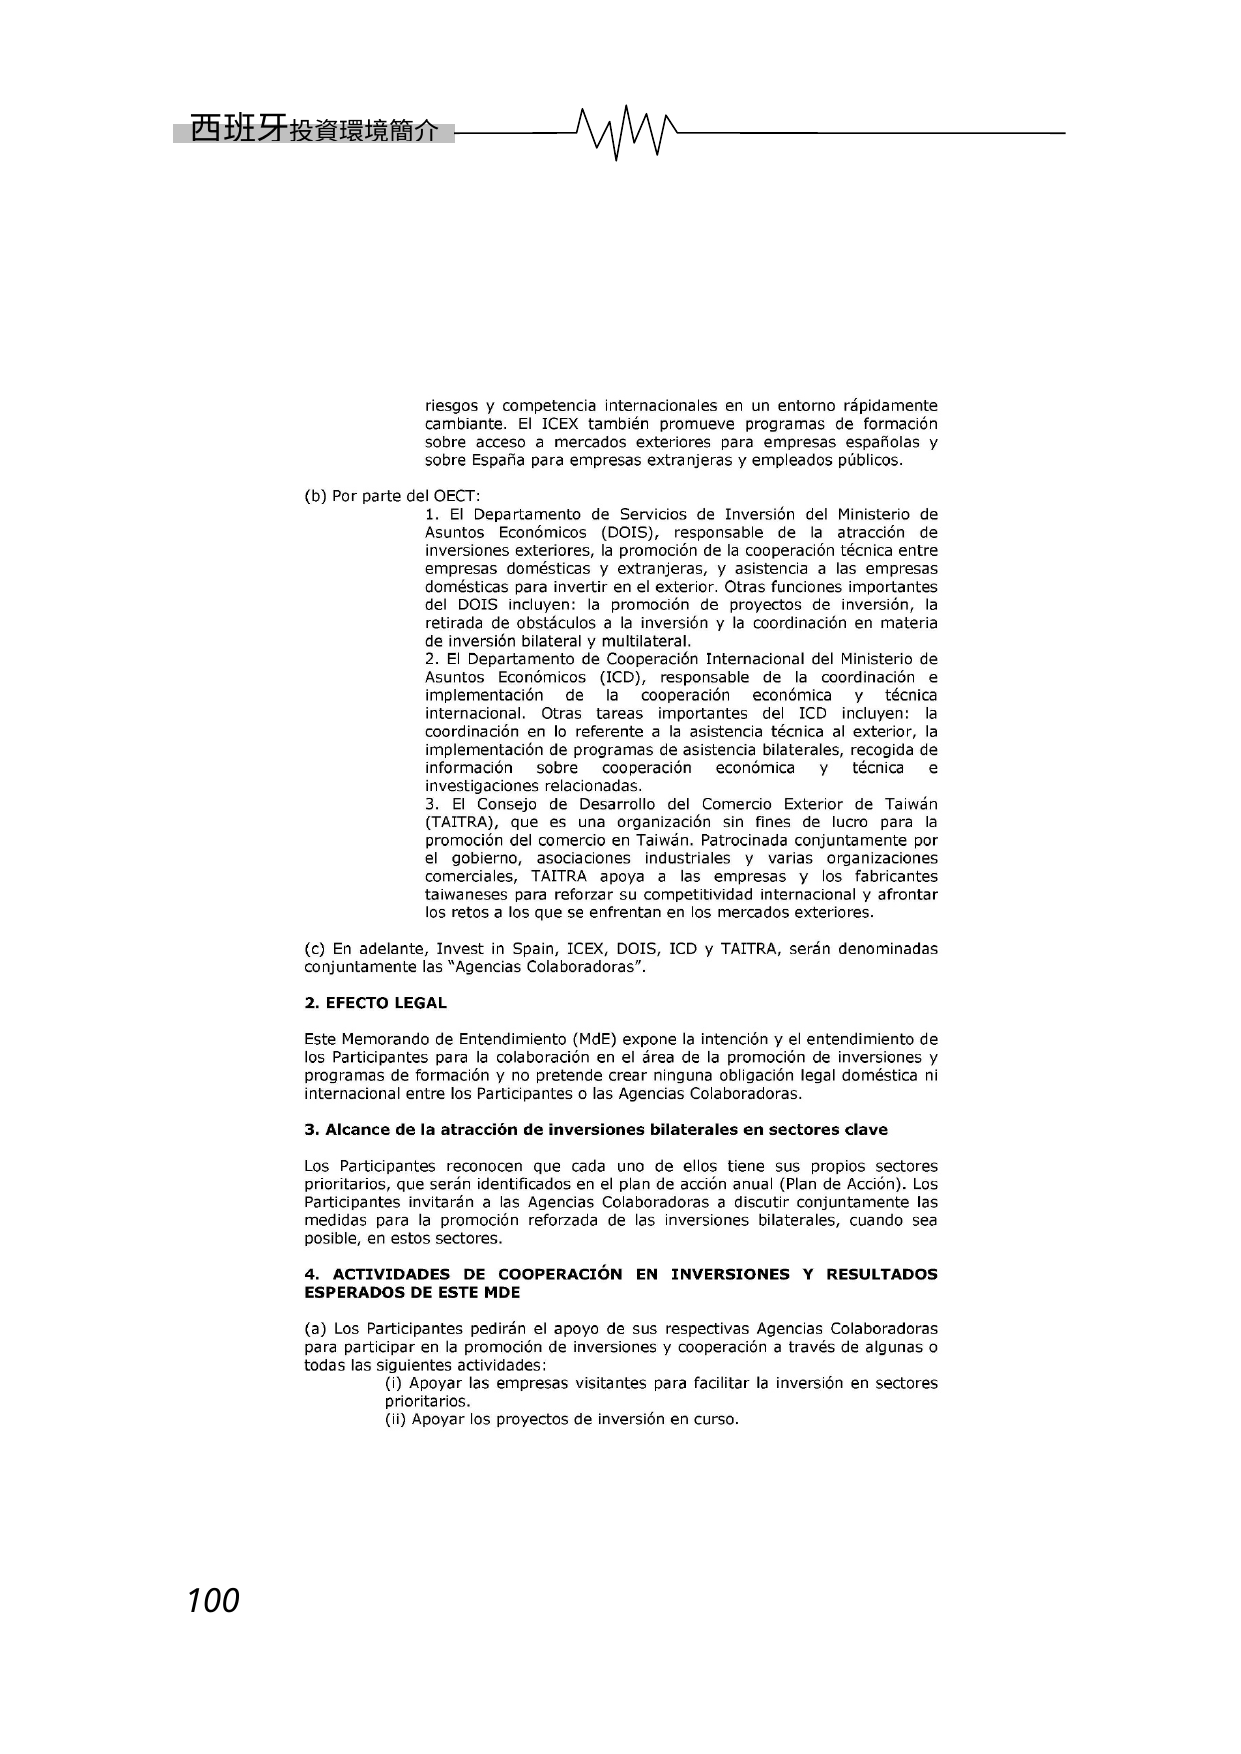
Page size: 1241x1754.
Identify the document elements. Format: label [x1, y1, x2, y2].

picture [177, 290, 1063, 1544]
